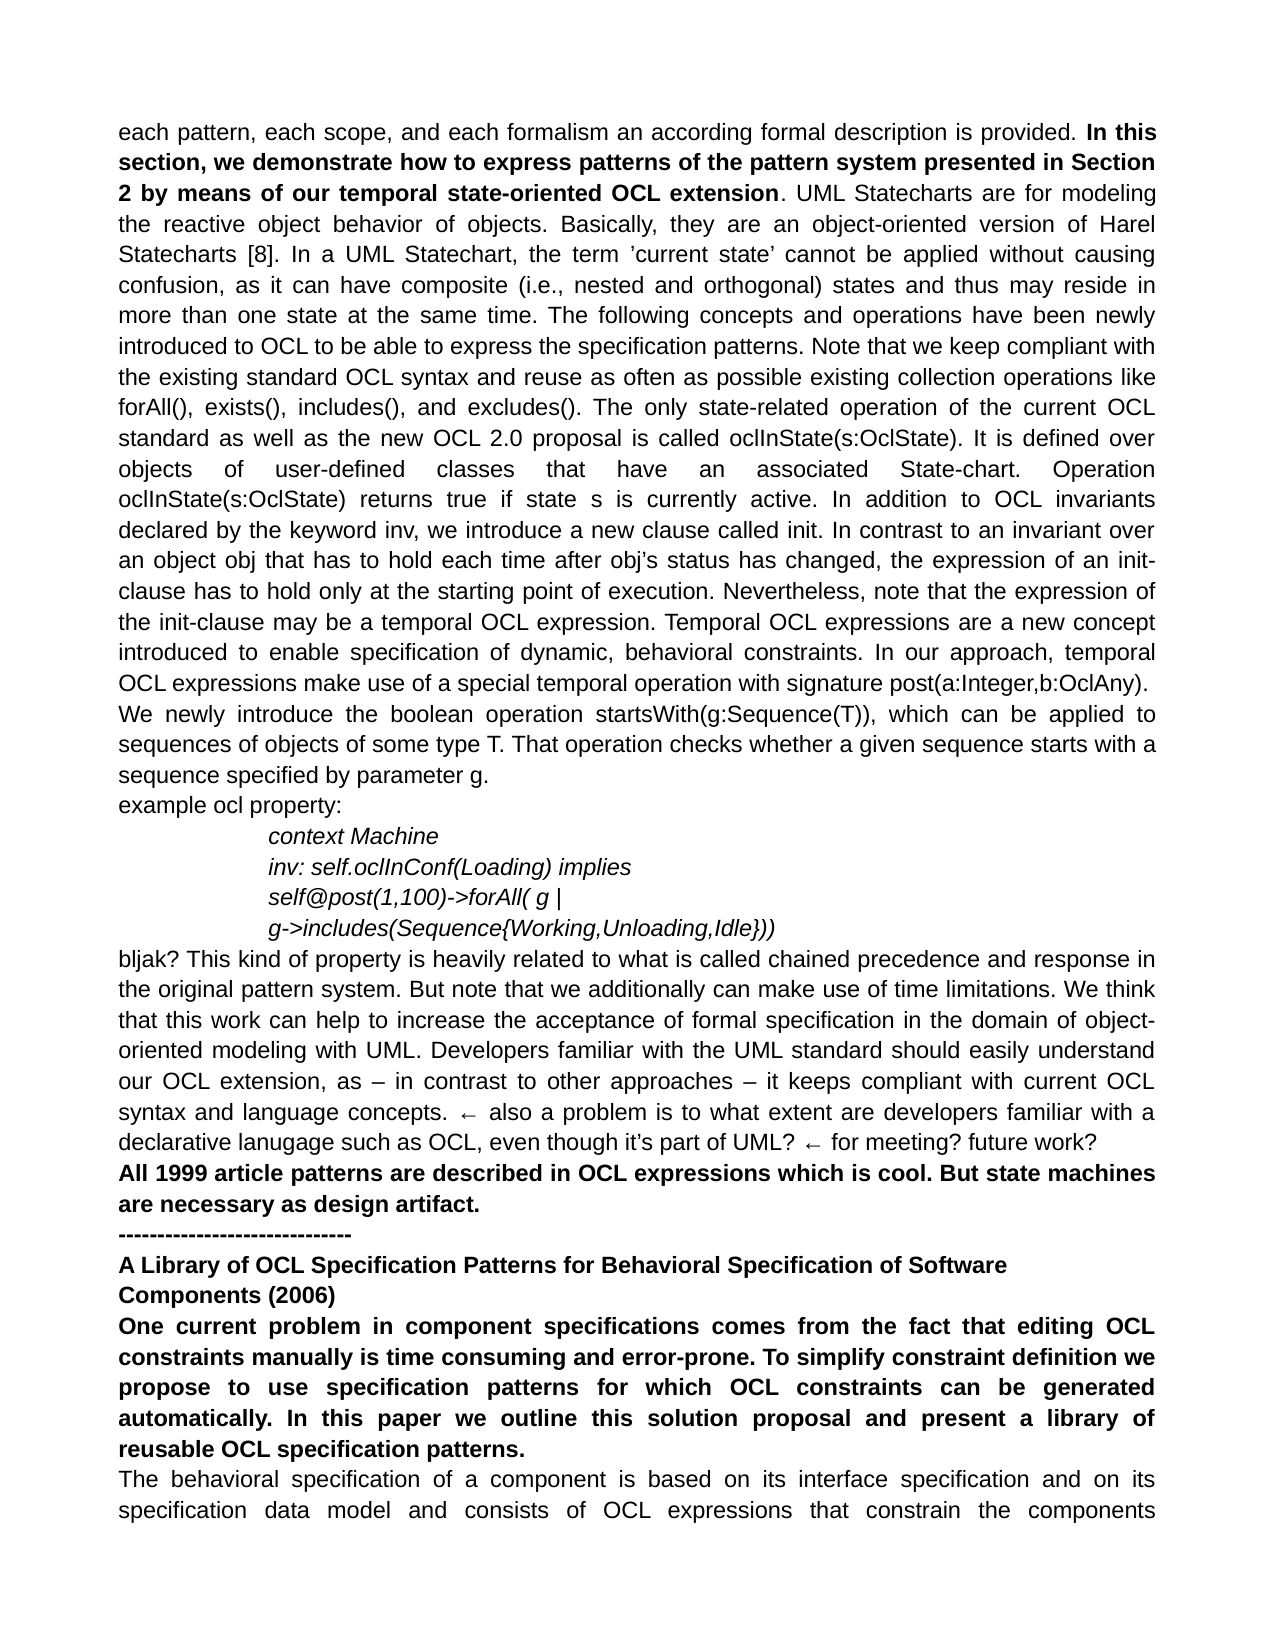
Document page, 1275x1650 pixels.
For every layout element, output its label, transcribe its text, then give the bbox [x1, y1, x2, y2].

text inv: self.oclInConf(Loading) implies [268, 853, 1157, 880]
text We newly introduce the boolean operation startsWith(g:Sequence(T)), which can be applied to sequences of objects of some type T. That operation checks whether a given sequence starts with a sequence specified by parameter g. [118, 700, 1157, 788]
text One current problem in component specifications comes from the fact that editing OCL constraints manually is time consuming and error-prone. To simplify constraint definition we propose to use specification patterns for which OCL constraints can be generated automatically. In this paper we outline this solution proposal and present a library of reusable OCL specification patterns. [118, 1312, 1157, 1462]
text A Library of OCL Specification Patterns for Behavioral Specification of Software Components (2006) [118, 1251, 1157, 1309]
text each pattern, each scope, and each formalism an according formal description is provided. In this section, we demonstrate how to express patterns of the pattern system presented in Section 2 by means of our temporal state-oriented OCL extension. UML Statecharts are for modeling the reactive object behavior of objects. Basically, they are an object-oriented version of Harel Statecharts [8]. In a UML Statechart, the term ’current state’ cannot be applied without causing confusion, as it can have composite (i.e., nested and orthogonal) states and thus may reside in more than one state at the same time. The following concepts and operations have been newly introduced to OCL to be able to express the specification patterns. Note that we keep compliant with the existing standard OCL syntax and reuse as often as possible existing collection operations like forAll(), exists(), includes(), and excludes(). The only state-related operation of the current OCL standard as well as the new OCL 2.0 proposal is called oclInState(s:OclState). It is defined over objects of user-defined classes that have an associated State-chart. Operation oclInState(s:OclState) returns true if state s is currently active. In addition to OCL invariants declared by the keyword inv, we introduce a new clause called init. In contrast to an invariant over an object obj that has to hold each time after obj’s status has changed, the expression of an init-clause has to hold only at the starting point of execution. Nevertheless, note that the expression of the init-clause may be a temporal OCL expression. Temporal OCL expressions are a new concept introduced to enable specification of dynamic, behavioral constraints. In our approach, temporal OCL expressions make use of a special temporal operation with signature post(a:Integer,b:OclAny). [118, 118, 1157, 696]
text bljak? This kind of property is heavily related to what is called chained precedence and response in the original pattern system. But note that we additionally can make use of time limitations. We think that this work can help to increase the acceptance of formal specification in the domain of object-oriented modeling with UML. Developers familiar with the UML standard should easily understand our OCL extension, as – in contrast to other approaches – it keeps compliant with current OCL syntax and language concepts. ← also a problem is to what extent are developers familiar with a declarative lanugage such as OCL, even though it’s part of UML? ← for meeting? future work? [118, 945, 1157, 1156]
text ------------------------------ [118, 1221, 1157, 1247]
text All 1999 article patterns are described in OCL expressions which is cool. But state machines are necessary as design artifact. [118, 1159, 1157, 1217]
text g->includes(Sequence{Working,Unloading,Idle})) [268, 914, 1157, 941]
text The behavioral specification of a component is based on its interface specification and on its specification data model and consists of OCL expressions that constrain the components [118, 1466, 1157, 1523]
text context Machine [268, 822, 1157, 849]
text example ocl property: [118, 792, 1157, 819]
text self@post(1,100)->forAll( g | [268, 884, 1157, 911]
